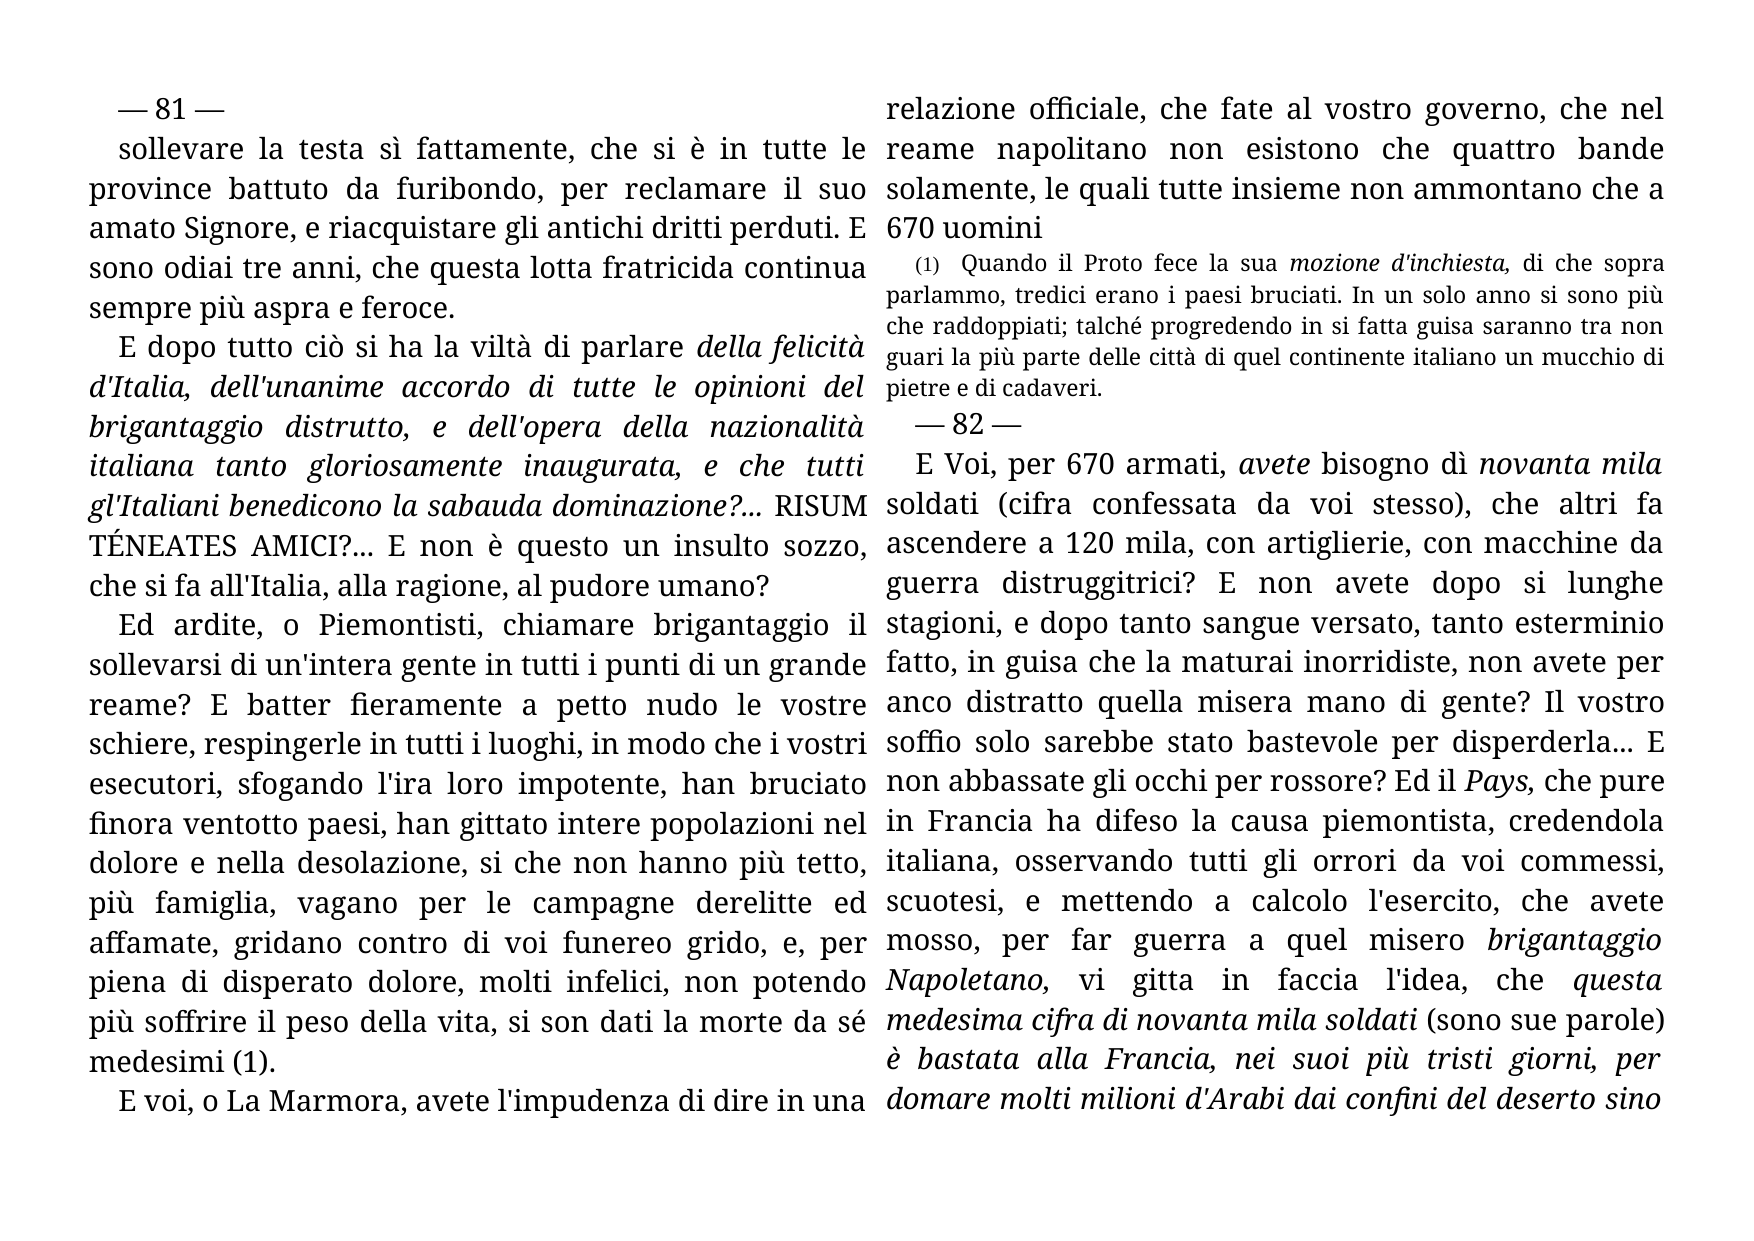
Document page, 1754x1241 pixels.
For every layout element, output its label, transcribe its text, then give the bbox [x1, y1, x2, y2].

text Ed ardite, o Piemontisti, chiamare brigantaggio il sollevarsi di un'intera gente in tutti i punti di un grande reame? E batter fieramente a petto nudo le vostre schiere, respingerle in tutti i luoghi, in modo che i vostri esecutori, sfogando l'ira loro impotente, han bruciato finora ventotto paesi, han gittato intere popolazioni nel dolore e nella desolazione, si che non hanno più tetto, più famiglia, vagano per le campagne derelitte ed affamate, gridano contro di voi funereo grido, e, per piena di disperato dolore, molti infelici, non potendo più soffrire il peso della vita, si son dati la morte da sé medesimi (1). [88, 604, 868, 1081]
text E voi, o La Marmora, avete l'impudenza di dire in una [88, 1081, 868, 1120]
text — 81 — [88, 88, 868, 128]
text E dopo tutto ciò si ha la viltà di parlare della felicità d'Italia, dell'unanime accordo di tutte le opinioni del brigantaggio distrutto, e dell'opera della nazionalità italiana tanto gloriosamente inaugurata, e che tutti gl'Italiani benedicono la sabauda dominazione?... RISUM TÉNEATES AMICI?... E non è questo un insulto sozzo, che si fa all'Italia, alla ragione, al pudore umano? [88, 327, 868, 604]
text — 82 — [886, 403, 1665, 443]
text relazione officiale, che fate al vostro governo, che nel reame napolitano non esistono che quattro bande solamente, le quali tutte insieme non ammontano che a 670 uomini [886, 88, 1665, 247]
text sollevare la testa sì fattamente, che si è in tutte le province battuto da furibondo, per reclamare il suo amato Signore, e riacquistare gli antichi dritti perduti. E sono odiai tre anni, che questa lotta fratricida continua sempre più aspra e feroce. [88, 128, 868, 327]
text E Voi, per 670 armati, avete bisogno dì novanta mila soldati (cifra confessata da voi stesso), che altri fa ascendere a 120 mila, con artiglierie, con macchine da guerra distruggitrici? E non avete dopo si lunghe stagioni, e dopo tanto sangue versato, tanto esterminio fatto, in guisa che la maturai inorridiste, non avete per anco distratto quella misera mano di gente? Il vostro soffio solo sarebbe stato bastevole per disperderla... E non abbassate gli occhi per rossore? Ed il Pays, che pure in Francia ha difeso la causa piemontista, credendola italiana, osservando tutti gli orrori da voi commessi, scuotesi, e mettendo a calcolo l'esercito, che avete mosso, per far guerra a quel misero brigantaggio Napoletano, vi gitta in faccia l'idea, che questa medesima cifra di novanta mila soldati (sono sue parole) è bastata alla Francia, nei suoi più tristi giorni, per domare molti milioni d'Arabi dai confini del deserto sino [886, 443, 1665, 1118]
list Quando il Proto fece la sua mozione d'inchiesta, di che sopra parlammo, tredici erano i paesi bruciati. In un solo anno si sono più che raddoppiati; talché progredendo in si fatta guisa saranno tra non guari la più parte delle città di quel continente italiano un mucchio di pietre e di cadaveri. [886, 247, 1665, 403]
